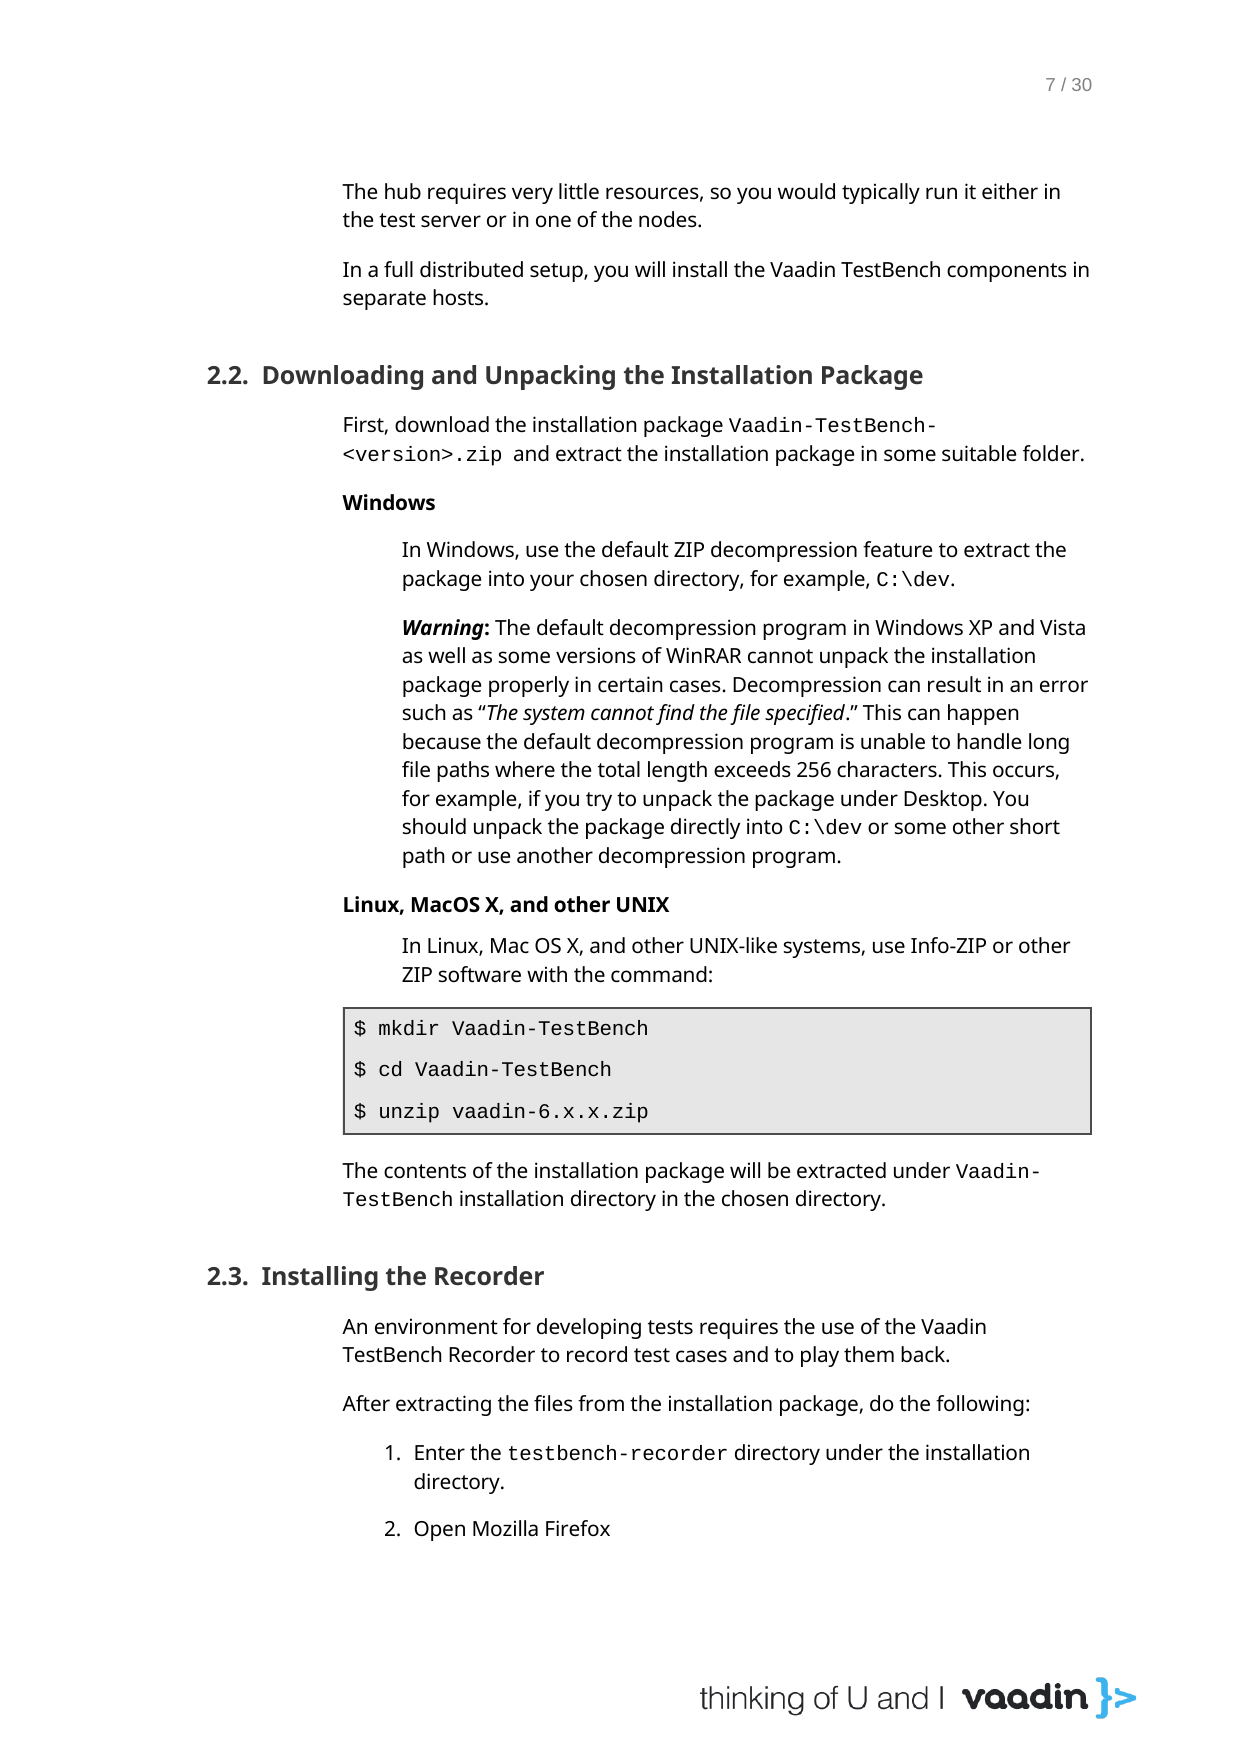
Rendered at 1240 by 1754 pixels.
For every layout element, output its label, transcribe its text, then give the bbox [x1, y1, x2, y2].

list Open Mozilla Firefox [384, 1514, 1092, 1542]
text After extracting the files from the installation package, do the following: [342, 1389, 1092, 1418]
text The contents of the installation package will be extracted under Vaadin-TestBench installation directory in the chosen directory. [342, 1156, 1092, 1213]
subtitle Downloading and Unpacking the Installation Package [207, 358, 1092, 392]
list Enter the testbench-recorder directory under the installation directory. [384, 1438, 1092, 1495]
text An environment for developing tests requires the use of the Vaadin TestBench Recorder to record test cases and to play them back. [342, 1312, 1092, 1369]
picture [699, 1673, 1139, 1721]
text In Windows, use the default ZIP decompression feature to extract the package into your chosen directory, for example, C:\dev. [402, 536, 1092, 592]
text The hub requires very little resources, so you would typically run it either in the test server or in one of the nodes. [342, 177, 1092, 234]
text In a full distributed setup, you will install the Vaadin TestBench components in separate hosts. [342, 255, 1092, 312]
text Warning: The default decompression program in Windows XP and Vista as well as some versions of WinRAR cannot unpack the installation package properly in certain cases. Decompression can result in an error such as “The system cannot find the file specified.” This can happen because the default decompression program is unable to handle long file paths where the total length exceeds 256 characters. This occurs, for example, if you try to unpack the package under Desktop. You should unpack the package directly into C:\dev or some other short path or use another decompression program. [402, 613, 1092, 869]
text $ cd Vaadin-TestBench [345, 1050, 1090, 1092]
text $ unzip vaadin-6.x.x.zip [345, 1092, 1090, 1133]
text Windows [342, 488, 1092, 517]
text In Linux, Mac OS X, and other UNIX-like systems, use Info-ZIP or other ZIP software with the command: [402, 931, 1092, 988]
text $ mkdir Vaadin-TestBench [345, 1009, 1090, 1050]
text First, download the installation package Vaadin-TestBench-<version>.zip and extract the installation package in some suitable folder. [342, 411, 1092, 468]
text Linux, MacOS X, and other UNIX [342, 890, 1092, 918]
subtitle Installing the Recorder [207, 1259, 1092, 1293]
